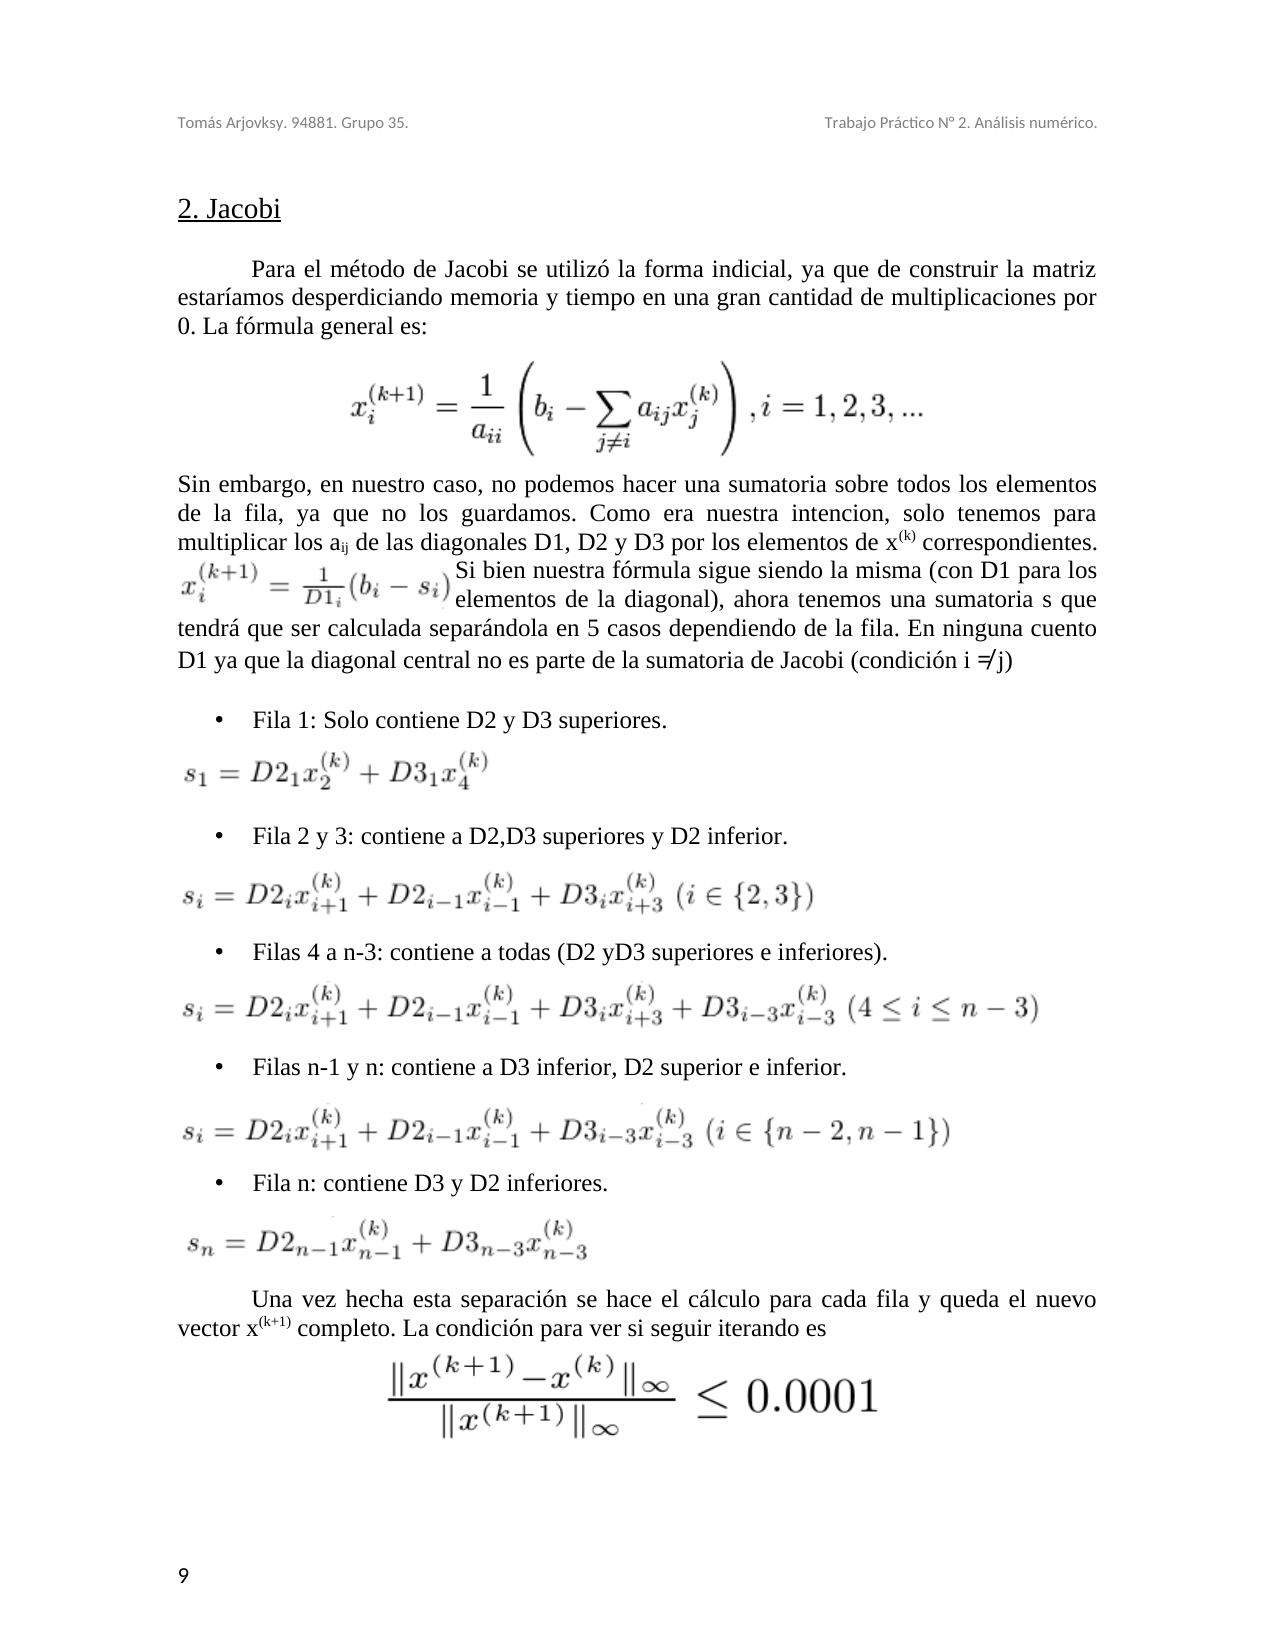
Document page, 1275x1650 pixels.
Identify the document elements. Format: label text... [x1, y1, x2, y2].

text Sin embargo, en nuestro caso, no podemos hacer una sumatoria sobre todos los elementos de la fila, ya que no los guardamos. Como era nuestra intencion, solo tenemos para multiplicar los aij de las diagonales D1, D2 y D3 por los elementos de x(k) correspondientes. Si bien nuestra fórmula sigue siendo la misma (con D1 para los elementos de la diagonal), ahora tenemos una sumatoria s que tendrá que ser calculada separándola en 5 casos dependiendo de la fila. En ninguna cuento D1 ya que la diagonal central no es parte de la sumatoria de Jacobi (condición i ≠ j) [177, 369, 1098, 676]
picture [176, 559, 455, 609]
picture [177, 1103, 957, 1151]
picture [332, 344, 943, 470]
list Fila n: contiene D3 y D2 inferiores. [215, 1168, 1098, 1197]
list Filas n-1 y n: contiene a D3 inferior, D2 superior e inferior. [215, 1052, 1098, 1081]
picture [380, 1350, 895, 1447]
text Para el método de Jacobi se utilizó la forma indicial, ya que de construir la matriz estaríamos desperdiciando memoria y tiempo en una gran cantidad de multiplicaciones por 0. La fórmula general es: [177, 254, 1098, 340]
text Una vez hecha esta separación se hace el cálculo para cada fila y queda el nuevo vector x(k+1) completo. La condición para ver si seguir iterando es [177, 1284, 1098, 1342]
picture [177, 1216, 607, 1269]
text 2. Jacobi [177, 191, 1098, 224]
list Fila 2 y 3: contiene a D2,D3 superiores y D2 inferior. [215, 821, 1098, 849]
picture [177, 869, 828, 915]
list Filas 4 a n-3: contiene a todas (D2 yD3 superiores e inferiores). [215, 937, 1098, 965]
list Fila 1: Solo contiene D2 y D3 superiores. [215, 705, 1098, 734]
picture [177, 981, 1051, 1028]
picture [177, 748, 515, 793]
